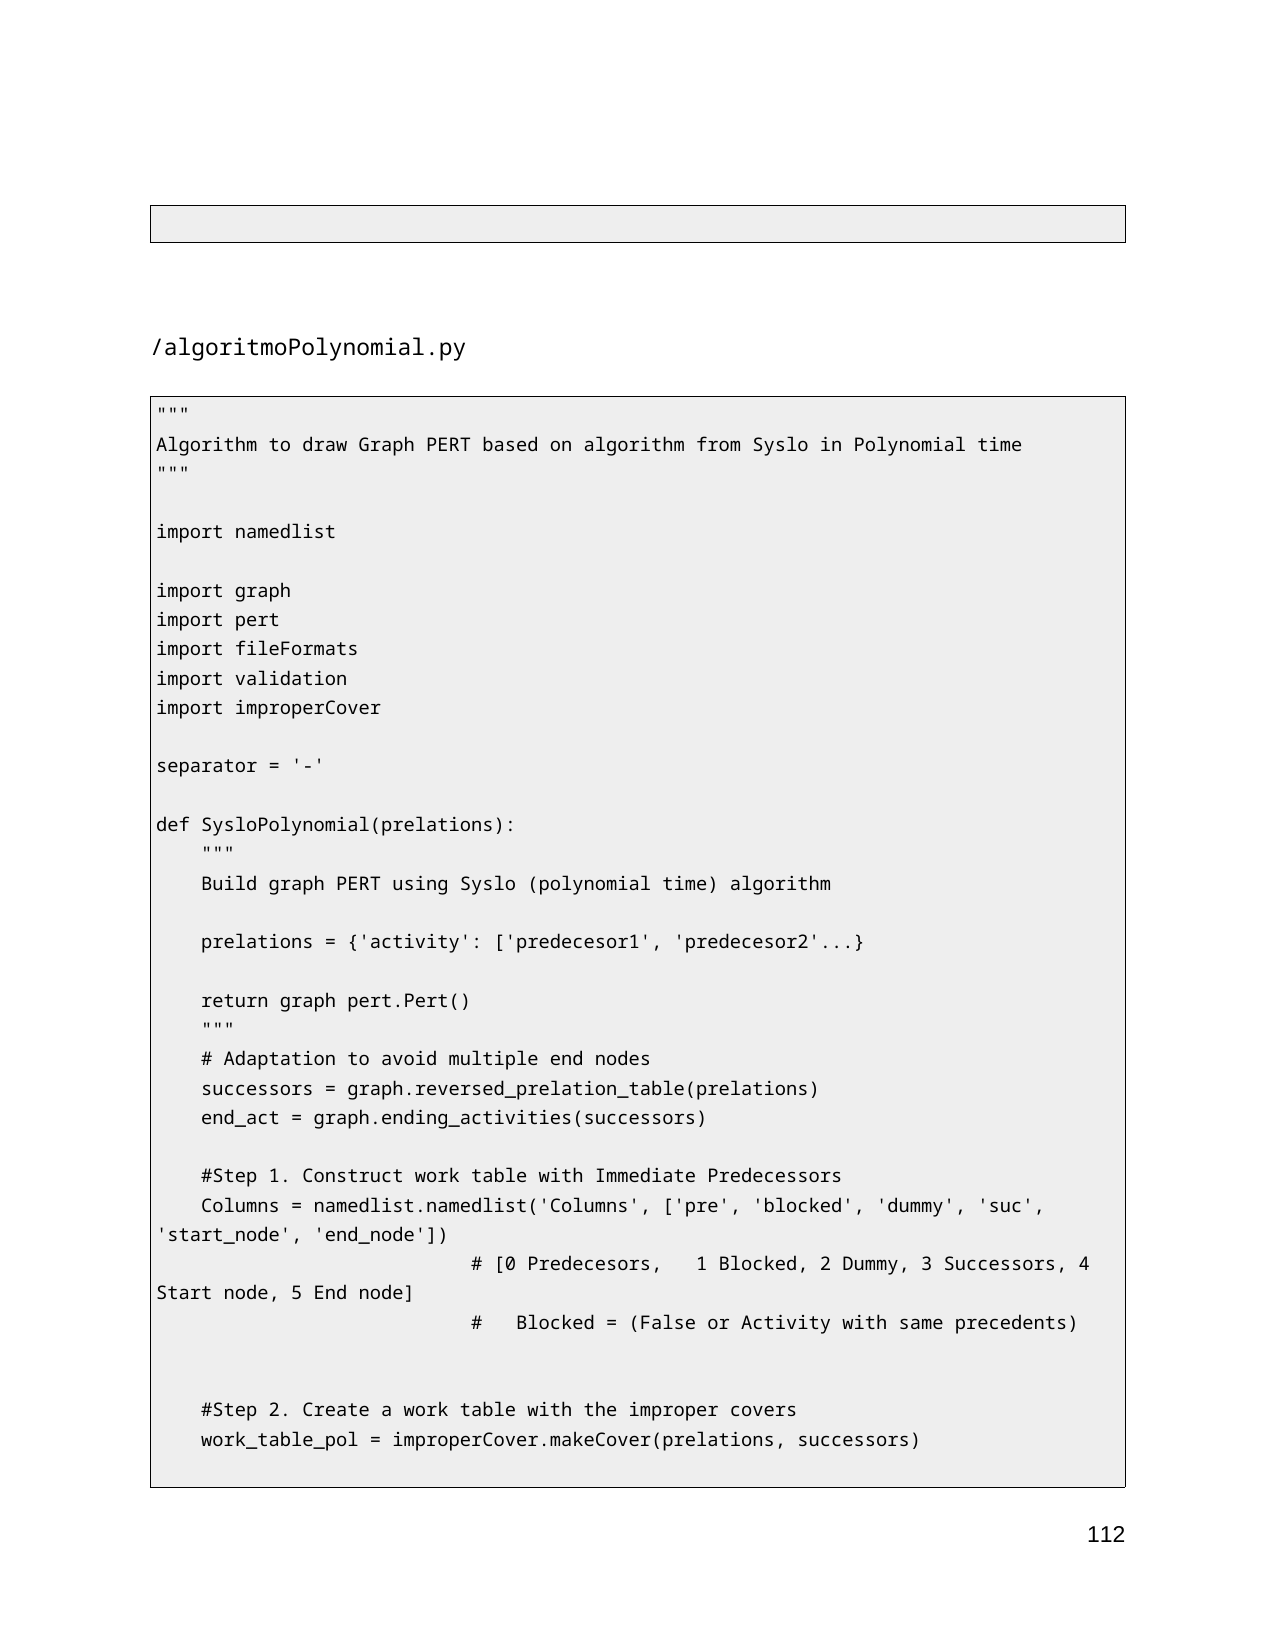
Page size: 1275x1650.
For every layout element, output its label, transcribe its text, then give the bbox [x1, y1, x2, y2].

text /algoritmoPolynomial.py [150, 330, 1125, 362]
table_header """ Algorithm to draw Graph PERT based on algorithm from Syslo in Polynomial time """ import namedlist import graph import pert import fileFormats import validation import improperCover separator = '-' def SysloPolynomial(prelations): """ Build graph PERT using Syslo (polynomial time) algorithm prelations = {'activity': ['predecesor1', 'predecesor2'...} return graph pert.Pert() """ # Adaptation to avoid multiple end nodes successors = graph.reversed_prelation_table(prelations) end_act = graph.ending_activities(successors) #Step 1. Construct work table with Immediate Predecessors Columns = namedlist.namedlist('Columns', ['pre', 'blocked', 'dummy', 'suc', 'start_node', 'end_node']) # [0 Predecesors, 1 Blocked, 2 Dummy, 3 Successors, 4 Start node, 5 End node] # Blocked = (False or Activity with same precedents) #Step 2. Create a work table with the improper covers work_table_pol = improperCover.makeCover(prelations, successors) [151, 397, 1125, 1487]
